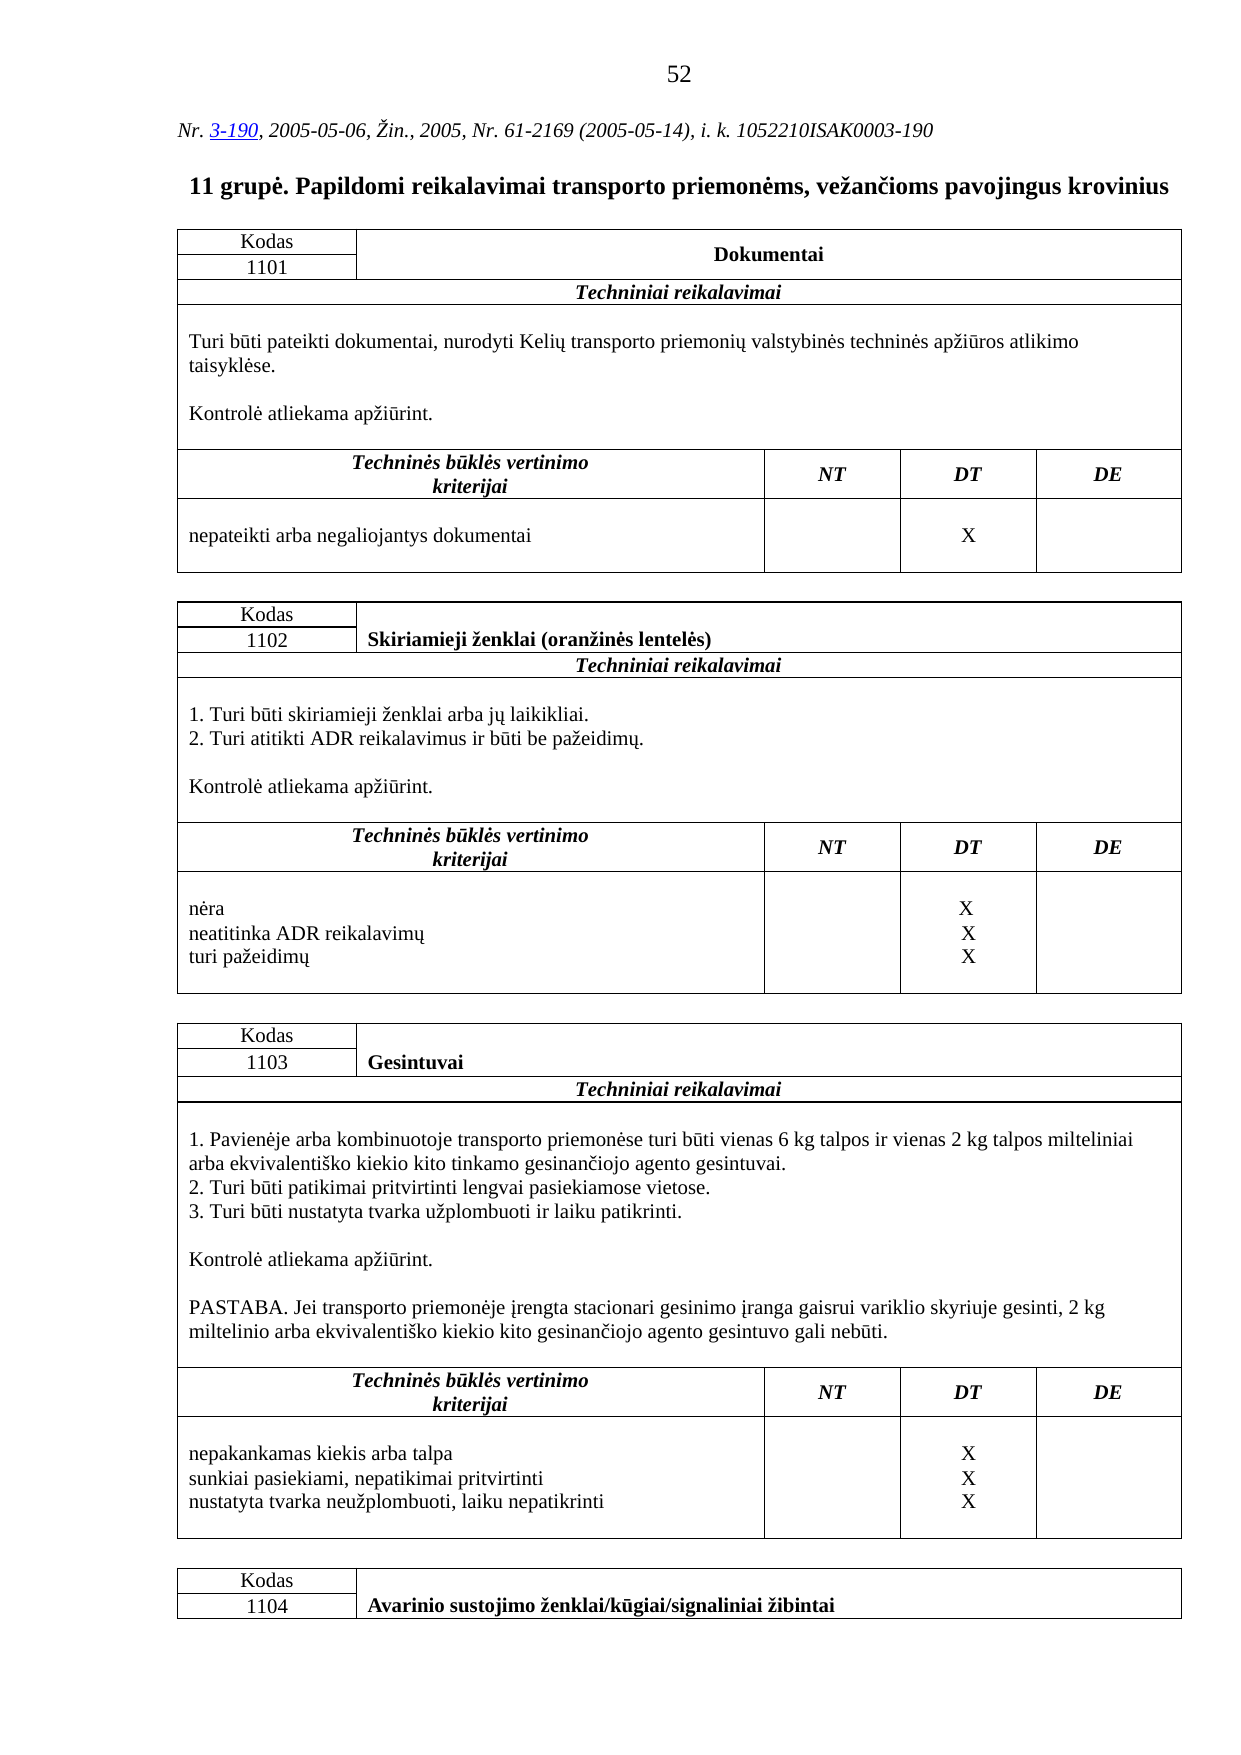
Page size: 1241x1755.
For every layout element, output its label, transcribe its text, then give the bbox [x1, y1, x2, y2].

table_cell Turi būti pateikti dokumentai, nurodyti Kelių transporto priemonių valstybinės techninės apžiūros atlikimo taisyklėse. Kontrolė atliekama apžiūrint. [178, 305, 1181, 449]
table_header Gesintuvai [357, 1024, 1181, 1076]
text Nr. 3-190, 2005-05-06, Žin., 2005, Nr. 61-2169 (2005-05-14), i. k. 1052210ISAK0003-190 [177, 118, 1181, 142]
table_header Skiriamieji ženklai (oranžinės lentelės) [357, 603, 1181, 652]
table_header Kodas [178, 230, 356, 253]
table_cell [765, 499, 900, 572]
table_cell Techniniai reikalavimai [178, 280, 1181, 304]
table_cell Techninės būklės vertinimo kriterijai [178, 1368, 764, 1416]
table_cell [1037, 872, 1181, 993]
table_header Avarinio sustojimo ženklai/kūgiai/signaliniai žibintai [357, 1569, 1181, 1618]
table_cell [765, 1417, 900, 1538]
table_cell Techninės būklės vertinimo kriterijai [178, 450, 764, 498]
table_header Dokumentai [357, 230, 1181, 279]
table_header Kodas [178, 603, 356, 626]
table_cell 1103 [178, 1049, 356, 1076]
table_cell DT [901, 823, 1036, 871]
table_cell Techniniai reikalavimai [178, 653, 1181, 677]
table_cell [1037, 1417, 1181, 1538]
table_cell X [901, 499, 1036, 572]
table_cell X X X [901, 872, 1036, 993]
table_cell DE [1037, 450, 1181, 498]
table_cell NT [765, 1368, 900, 1416]
table_cell X X X [901, 1417, 1036, 1538]
table_cell 1104 [178, 1594, 356, 1618]
table_cell Techniniai reikalavimai [178, 1077, 1181, 1101]
table_cell NT [765, 450, 900, 498]
table_cell [765, 872, 900, 993]
text 11 grupė. Papildomi reikalavimai transporto priemonėms, vežančioms pavojingus krovinius [177, 171, 1181, 200]
table_cell nepakankamas kiekis arba talpa sunkiai pasiekiami, nepatikimai pritvirtinti nustatyta tvarka neužplombuoti, laiku nepatikrinti [178, 1417, 764, 1538]
table_cell Techninės būklės vertinimo kriterijai [178, 823, 764, 871]
table_cell 1102 [178, 628, 356, 652]
table_cell NT [765, 823, 900, 871]
table_cell DE [1037, 823, 1181, 871]
table_cell 1. Turi būti skiriamieji ženklai arba jų laikikliai. 2. Turi atitikti ADR reikalavimus ir būti be pažeidimų. Kontrolė atliekama apžiūrint. [178, 678, 1181, 822]
table_cell 1101 [178, 255, 356, 279]
table_cell nėra neatitinka ADR reikalavimų turi pažeidimų [178, 872, 764, 993]
table_cell nepateikti arba negaliojantys dokumentai [178, 499, 764, 572]
table_cell 1. Pavienėje arba kombinuotoje transporto priemonėse turi būti vienas 6 kg talpos ir vienas 2 kg talpos milteliniai arba ekvivalentiško kiekio kito tinkamo gesinančiojo agento gesintuvai. 2. Turi būti patikimai pritvirtinti lengvai pasiekiamose vietose. 3. Turi būti nustatyta tvarka užplombuoti ir laiku patikrinti. Kontrolė atliekama apžiūrint. PASTABA. Jei transporto priemonėje įrengta stacionari gesinimo įranga gaisrui variklio skyriuje gesinti, 2 kg miltelinio arba ekvivalentiško kiekio kito gesinančiojo agento gesintuvo gali nebūti. [178, 1103, 1181, 1367]
table_cell DT [901, 1368, 1036, 1416]
table_cell DT [901, 450, 1036, 498]
table_header Kodas [178, 1569, 356, 1592]
table_header Kodas [178, 1024, 356, 1047]
table_cell [1037, 499, 1181, 572]
table_cell DE [1037, 1368, 1181, 1416]
